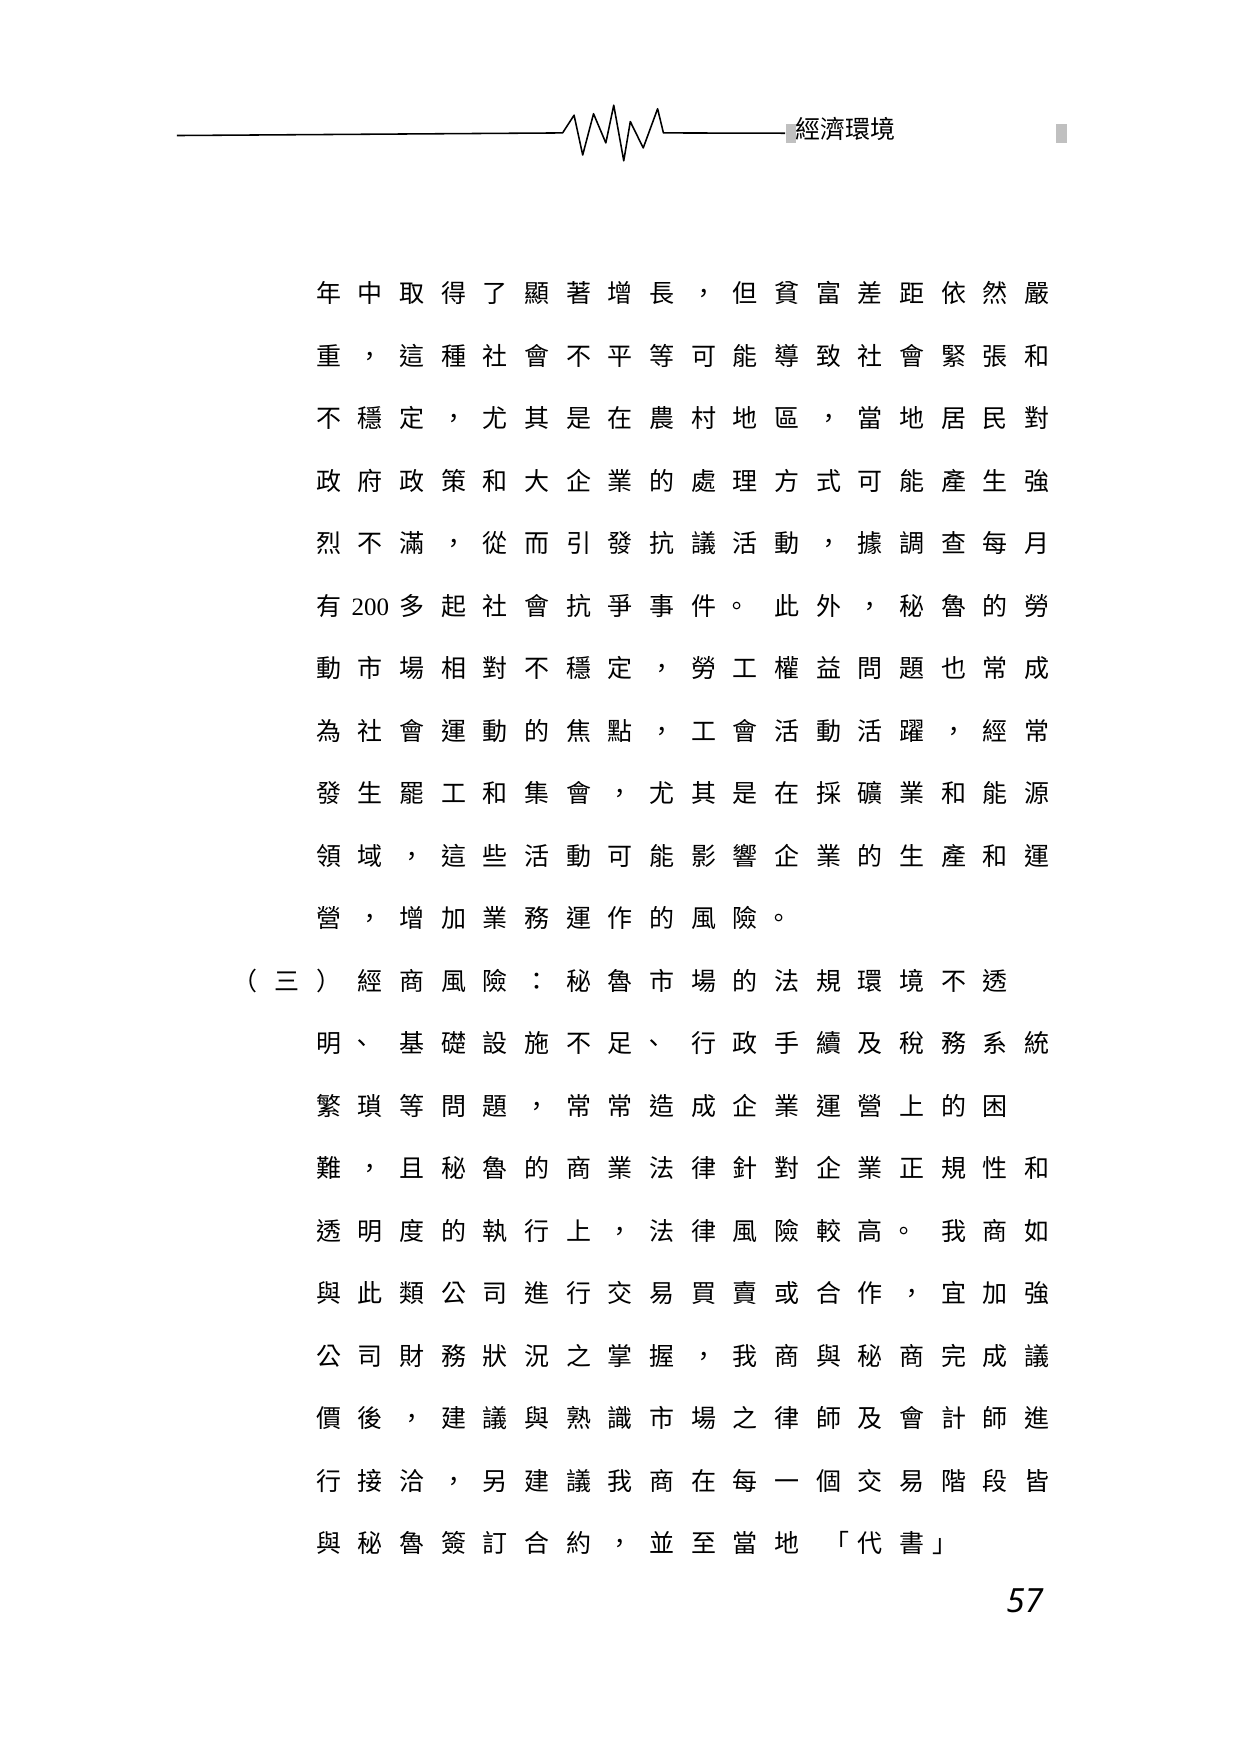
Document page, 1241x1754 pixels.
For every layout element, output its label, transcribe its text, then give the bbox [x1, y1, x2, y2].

text （三）經商風險：秘魯市場的法規環境不透明、基礎設施不足、行政手續及稅務系統繁瑣等問題，常常造成企業運營上的困難，且秘魯的商業法律針對企業正規性和透明度的執行上，法律風險較高。我商如與此類公司進行交易買賣或合作，宜加強公司財務狀況之掌握，我商與秘商完成議價後，建議與熟識市場之律師及會計師進行接洽，另建議我商在每一個交易階段皆與秘魯簽訂合約，並至當地「代書」 [207, 938, 1058, 1563]
text 年中取得了顯著增長，但貧富差距依然嚴重，這種社會不平等可能導致社會緊張和不穩定，尤其是在農村地區，當地居民對政府政策和大企業的處理方式可能產生強烈不滿，從而引發抗議活動，據調查每月有200多起社會抗爭事件。此外，秘魯的勞動市場相對不穩定，勞工權益問題也常成為社會運動的焦點，工會活動活躍，經常發生罷工和集會，尤其是在採礦業和能源領域，這些活動可能影響企業的生產和運營，增加業務運作的風險。 [207, 250, 1058, 938]
